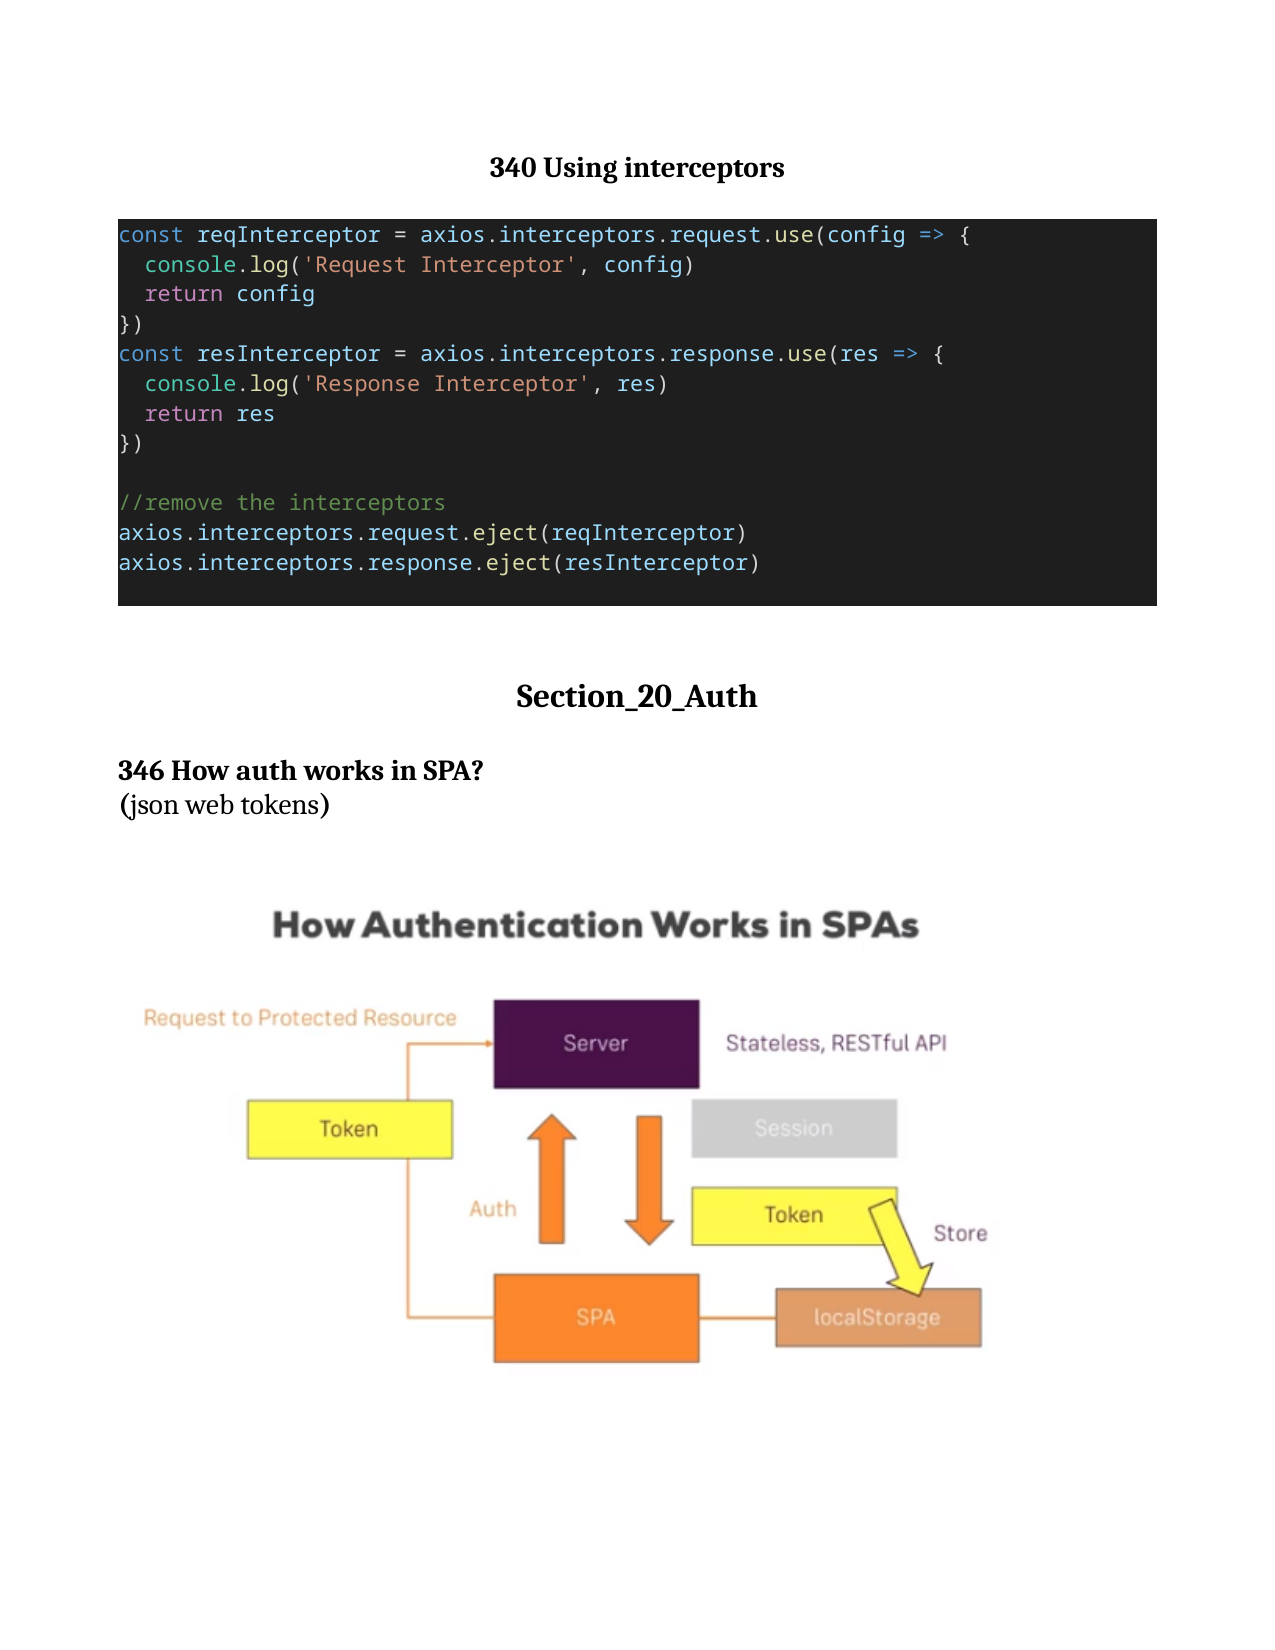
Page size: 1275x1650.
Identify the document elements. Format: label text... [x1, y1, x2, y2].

text return res [118, 397, 1157, 427]
text 340 Using interceptors [118, 152, 1157, 185]
text axios.interceptors.response.eject(resInterceptor) [118, 546, 1157, 576]
text (json web tokens) [118, 788, 1157, 822]
text console.log('Request Interceptor', config) [118, 248, 1157, 278]
text 346 How auth works in SPA? [118, 754, 1157, 788]
text console.log('Response Interceptor', res) [118, 368, 1157, 397]
text const resInterceptor = axios.interceptors.response.use(res => { [118, 338, 1157, 368]
text const reqInterceptor = axios.interceptors.request.use(config => { [118, 219, 1157, 248]
text }) [118, 427, 1157, 457]
text Section_20_Auth [118, 678, 1157, 716]
text //remove the interceptors [118, 487, 1157, 517]
text }) [118, 308, 1157, 338]
text axios.interceptors.request.eject(reqInterceptor) [118, 517, 1157, 546]
text return config [118, 278, 1157, 308]
